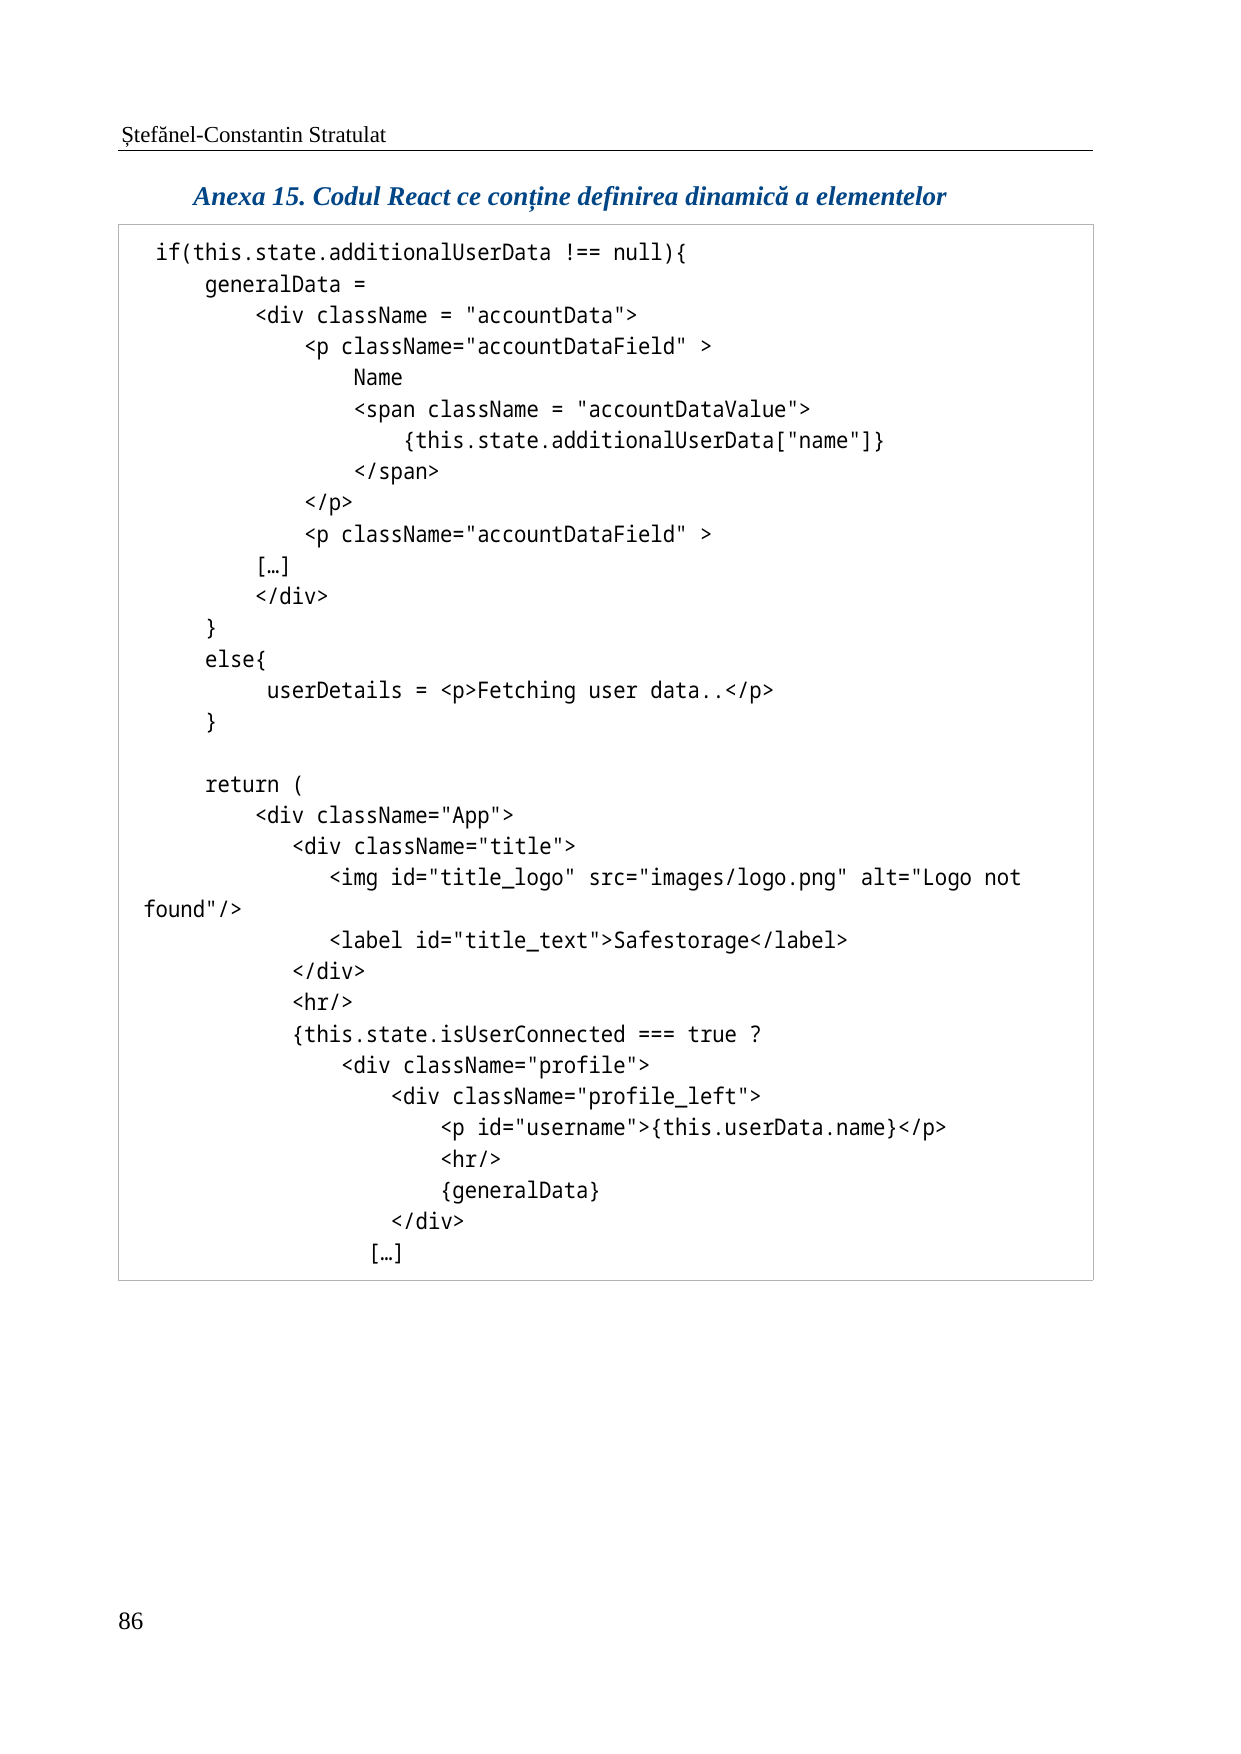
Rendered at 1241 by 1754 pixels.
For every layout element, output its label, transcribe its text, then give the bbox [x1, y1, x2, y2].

text </div> [119, 1192, 1093, 1224]
text return ( [119, 755, 1093, 786]
text </span> [119, 442, 1093, 474]
text […] [119, 536, 1093, 567]
text <p id="username">{this.userData.name}</p> [119, 1099, 1093, 1130]
text <span className = "accountDataValue"> [119, 380, 1093, 411]
text </div> [119, 942, 1093, 974]
text <label id="title_text">Safestorage</label> [119, 911, 1093, 942]
text userDetails = <p>Fetching user data..</p> [119, 661, 1093, 692]
text <p className="accountDataField" > [119, 505, 1093, 536]
text {this.state.additionalUserData["name"]} [119, 411, 1093, 442]
subtitle Anexa 15. Codul React ce conține definirea dinamică a elementelor [193, 180, 1093, 211]
text <hr/> [119, 974, 1093, 1005]
text […] [119, 1224, 1093, 1280]
text <div className="profile"> [119, 1036, 1093, 1067]
text <div className = "accountData"> [119, 286, 1093, 317]
text <div className="title"> [119, 817, 1093, 849]
text </p> [119, 474, 1093, 505]
text } [119, 599, 1093, 630]
text else{ [119, 630, 1093, 661]
text if(this.state.additionalUserData !== null){ [119, 225, 1093, 255]
text <div className="App"> [119, 786, 1093, 817]
text Name [119, 349, 1093, 380]
text <hr/> [119, 1130, 1093, 1161]
text <p className="accountDataField" > [119, 317, 1093, 349]
text {this.state.isUserConnected === true ? [119, 1005, 1093, 1036]
text } [119, 692, 1093, 736]
text generalData = [119, 255, 1093, 286]
text </div> [119, 567, 1093, 599]
text <div className="profile_left"> [119, 1067, 1093, 1099]
text <img id="title_logo" src="images/logo.png" alt="Logo not found"/> [119, 849, 1093, 911]
text {generalData} [119, 1161, 1093, 1192]
